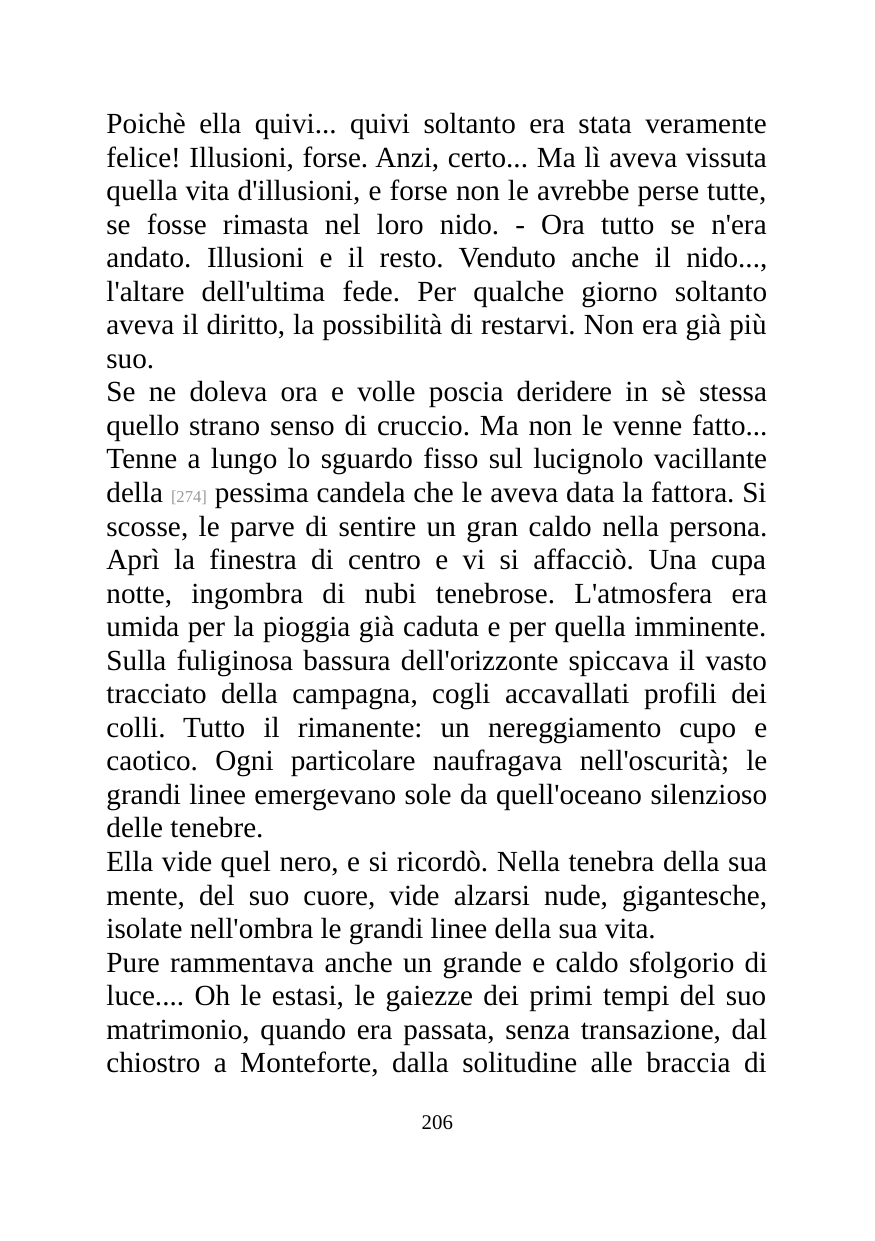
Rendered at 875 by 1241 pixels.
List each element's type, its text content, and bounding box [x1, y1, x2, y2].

text Pure rammentava anche un grande e caldo sfolgorio di luce.... Oh le estasi, le gaiezze dei primi tempi del suo matrimonio, quando era passata, senza transazione, dal chiostro a Monteforte, dalla solitudine alle braccia di [106, 945, 768, 1079]
text Poichè ella quivi... quivi soltanto era stata veramente felice! Illusioni, forse. Anzi, certo... Ma lì aveva vissuta quella vita d'illusioni, e forse non le avrebbe perse tutte, se fosse rimasta nel loro nido. - Ora tutto se n'era andato. Illusioni e il resto. Venduto anche il nido..., l'altare dell'ultima fede. Per qualche giorno soltanto aveva il diritto, la possibilità di restarvi. Non era già più suo. [106, 106, 768, 374]
text Se ne doleva ora e volle poscia deridere in sè stessa quello strano senso di cruccio. Ma non le venne fatto... Tenne a lungo lo sguardo fisso sul lucignolo vacillante della [274] pessima candela che le aveva data la fattora. Si scosse, le parve di sentire un gran caldo nella persona. Aprì la finestra di centro e vi si affacciò. Una cupa notte, ingombra di nubi tenebrose. L'atmosfera era umida per la pioggia già caduta e per quella imminente. Sulla fuliginosa bassura dell'orizzonte spiccava il vasto tracciato della campagna, cogli accavallati profili dei colli. Tutto il rimanente: un nereggiamento cupo e caotico. Ogni particolare naufragava nell'oscurità; le grandi linee emergevano sole da quell'oceano silenzioso delle tenebre. [106, 374, 768, 844]
text Ella vide quel nero, e si ricordò. Nella tenebra della sua mente, del suo cuore, vide alzarsi nude, gigantesche, isolate nell'ombra le grandi linee della sua vita. [106, 844, 768, 945]
